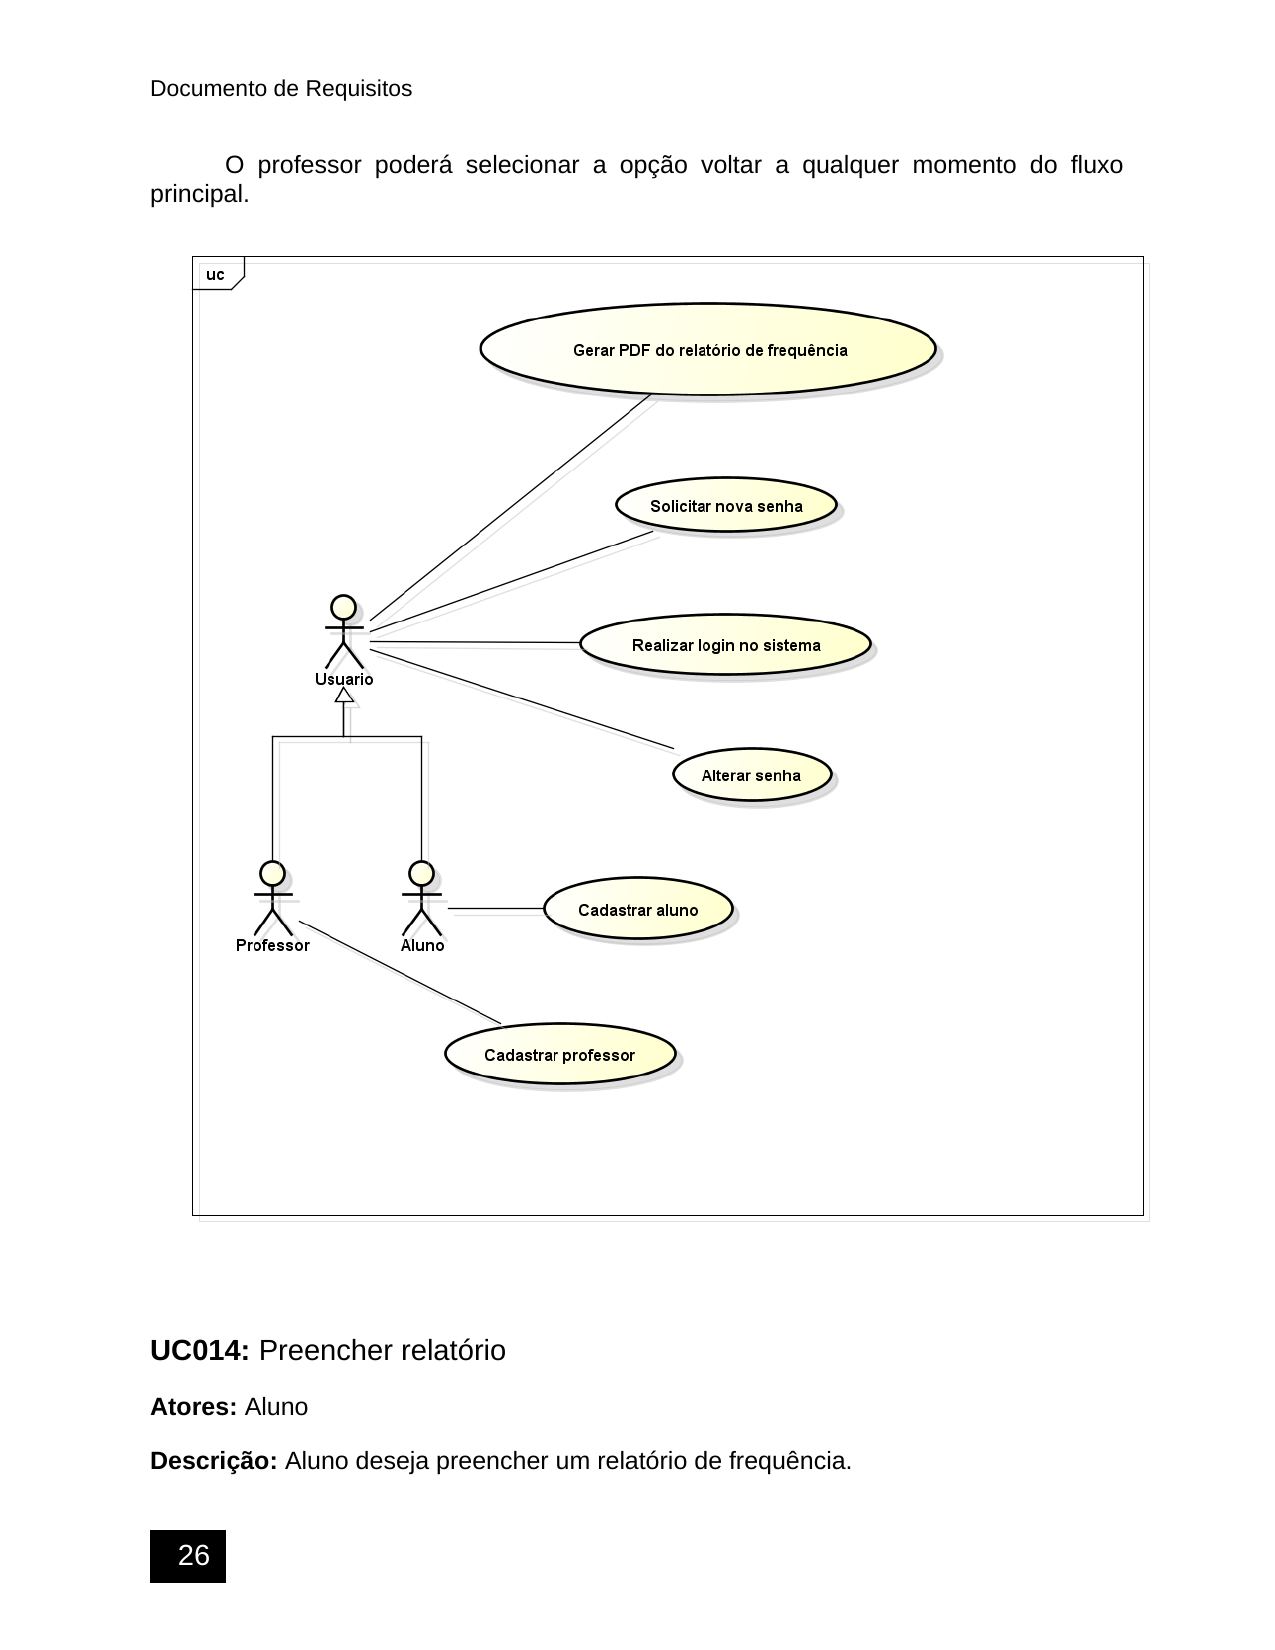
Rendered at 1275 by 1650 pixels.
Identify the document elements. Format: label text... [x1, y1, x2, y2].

picture [179, 243, 1155, 1227]
text Atores: Aluno [150, 1392, 1125, 1421]
text Descrição: Aluno deseja preencher um relatório de frequência. [150, 1446, 1125, 1475]
text UC014: Preencher relatório [150, 1333, 1125, 1366]
text O professor poderá selecionar a opção voltar a qualquer momento do fluxo principal. [150, 150, 1125, 207]
